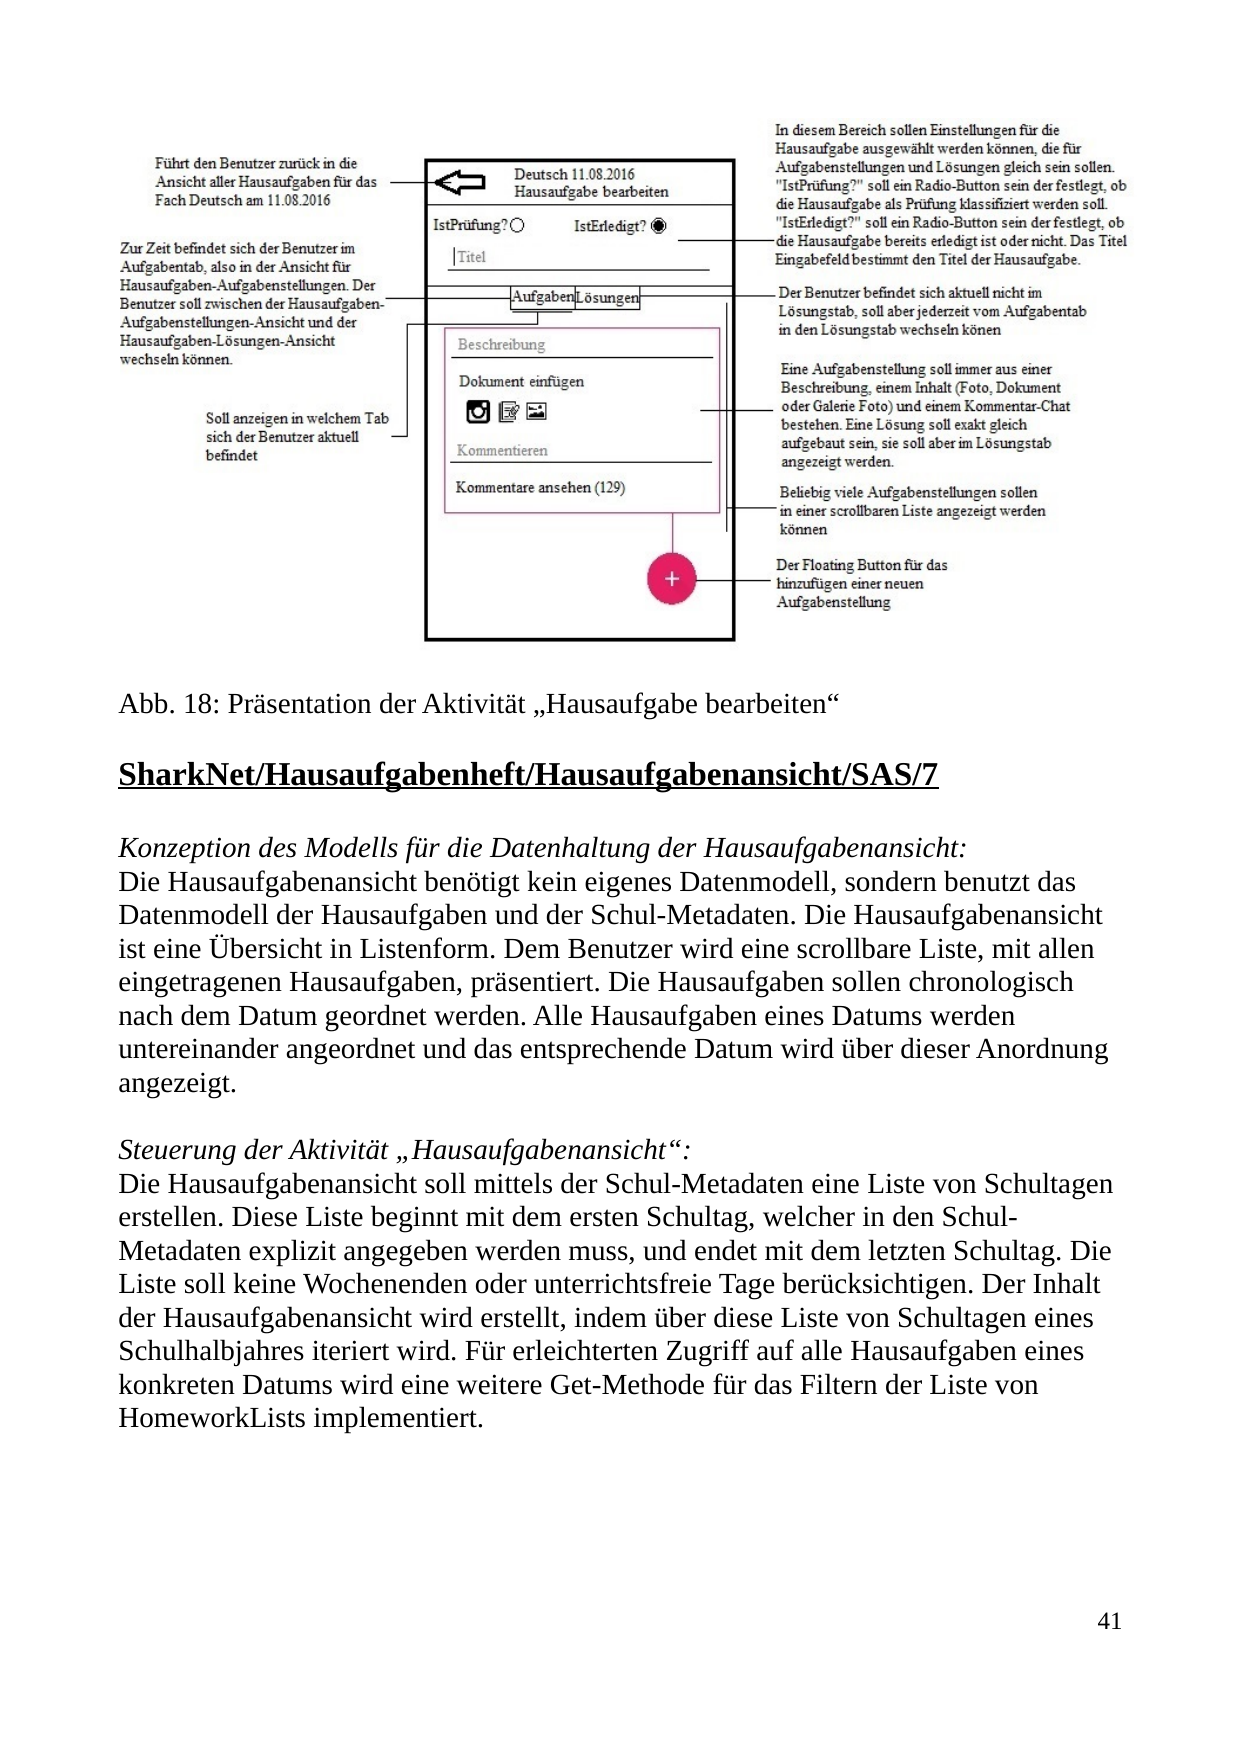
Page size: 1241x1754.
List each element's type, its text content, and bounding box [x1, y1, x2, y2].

subtitle Die Hausaufgabenansicht benötigt kein eigenes Datenmodell, sondern benutzt das Datenmodell der Hausaufgaben und der Schul-Metadaten. Die Hausaufgabenansicht ist eine Übersicht in Listenform. Dem Benutzer wird eine scrollbare Liste, mit allen eingetragenen Hausaufgaben, präsentiert. Die Hausaufgaben sollen chronologisch nach dem Datum geordnet werden. Alle Hausaufgaben eines Datums werden untereinander angeordnet und das entsprechende Datum wird über dieser Anordnung angezeigt. [118, 864, 1122, 1099]
subtitle Abb. 18: Präsentation der Aktivität „Hausaufgabe bearbeiten“ [118, 687, 1122, 720]
subtitle Die Hausaufgabenansicht soll mittels der Schul-Metadaten eine Liste von Schultagen erstellen. Diese Liste beginnt mit dem ersten Schultag, welcher in den Schul-Metadaten explizit angegeben werden muss, und endet mit dem letzten Schultag. Die Liste soll keine Wochenenden oder unterrichtsfreie Tage berücksichtigen. Der Inhalt der Hausaufgabenansicht wird erstellt, indem über diese Liste von Schultagen eines Schulhalbjahres iteriert wird. Für erleichterten Zugriff auf alle Hausaufgaben eines konkreten Datums wird eine weitere Get-Methode für das Filtern der Liste von HomeworkLists implementiert. [118, 1166, 1122, 1434]
subtitle SharkNet/Hausaufgabenheft/Hausaufgabenansicht/SAS/7 [118, 754, 1122, 792]
subtitle Steuerung der Aktivität „Hausaufgabenansicht“: [118, 1132, 1122, 1166]
subtitle Konzeption des Modells für die Datenhaltung der Hausaufgabenansicht: [118, 830, 1122, 864]
picture [120, 118, 1142, 654]
